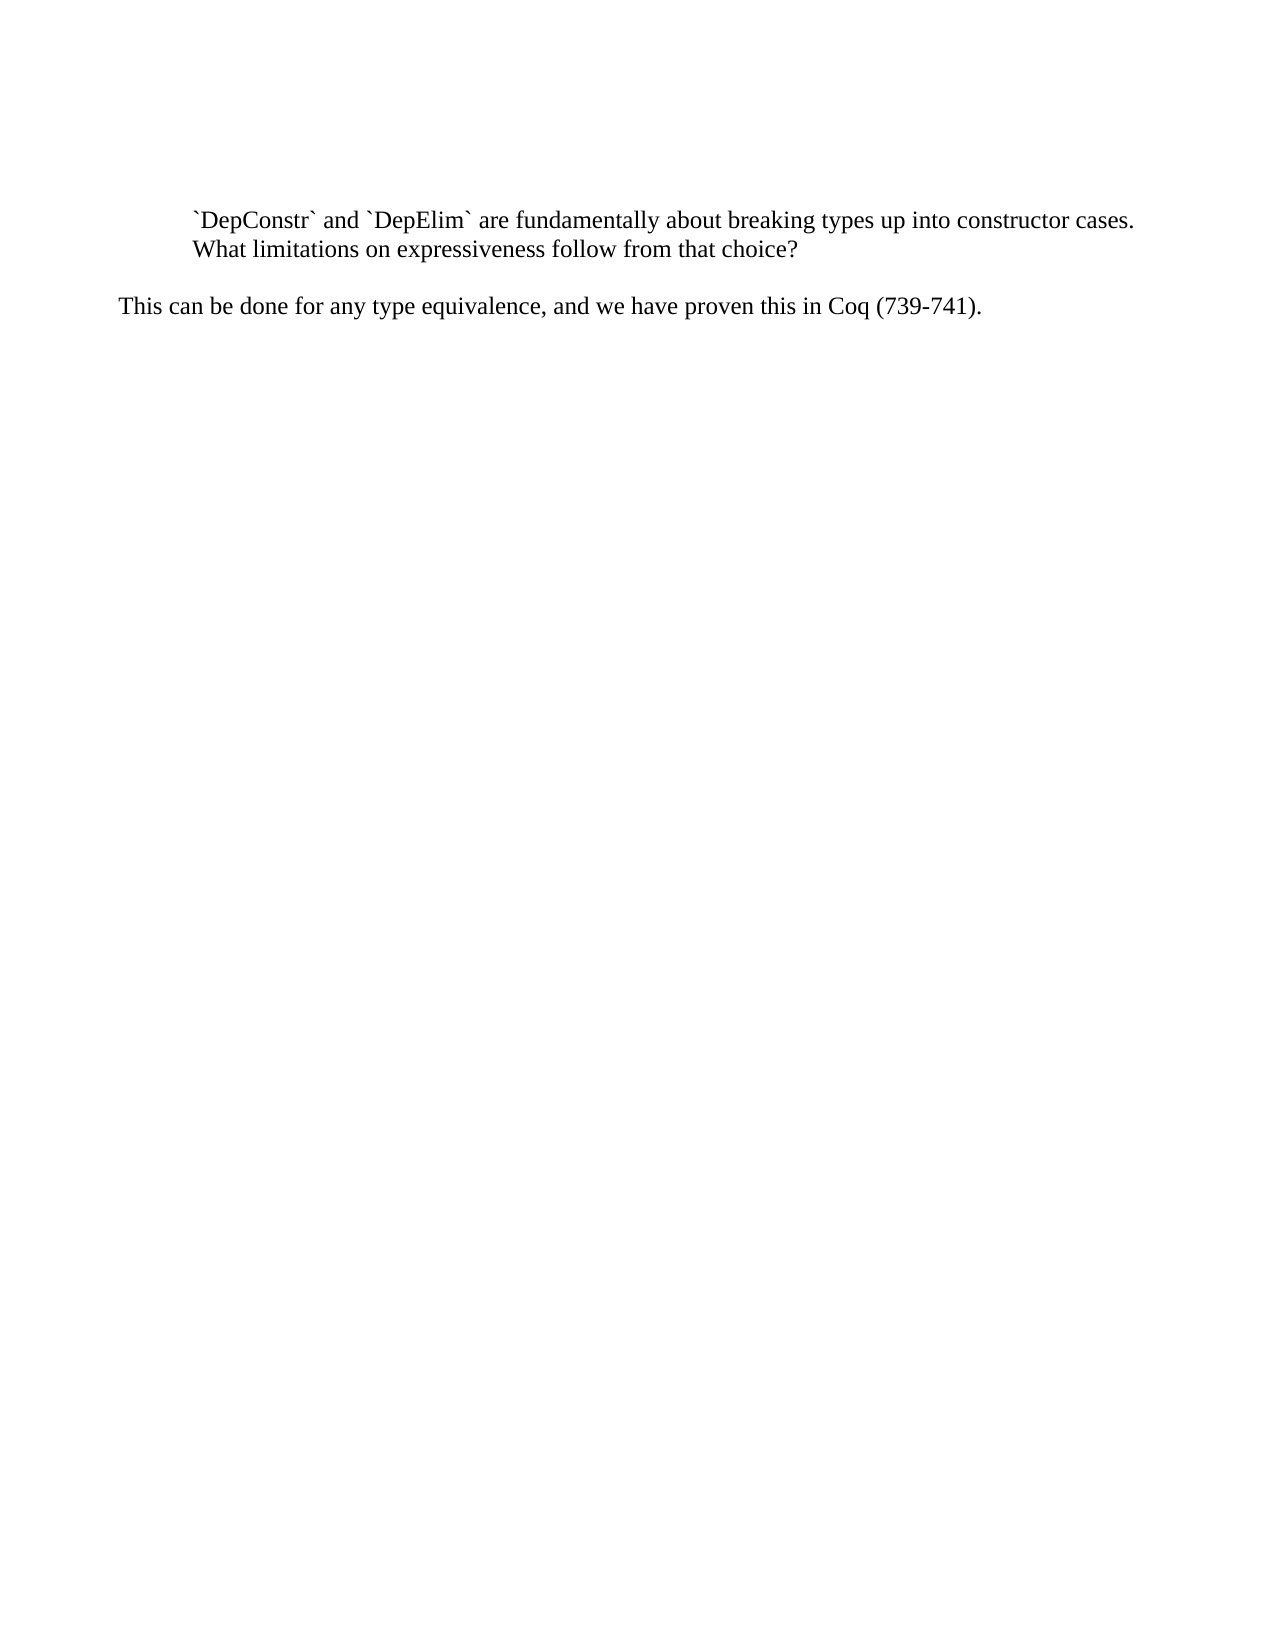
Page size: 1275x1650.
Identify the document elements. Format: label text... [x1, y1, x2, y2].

text This can be done for any type equivalence, and we have proven this in Coq (739-741). [118, 291, 1157, 320]
text `DepConstr` and `DepElim` are fundamentally about breaking types up into constructor cases. What limitations on expressiveness follow from that choice? [192, 205, 1157, 263]
